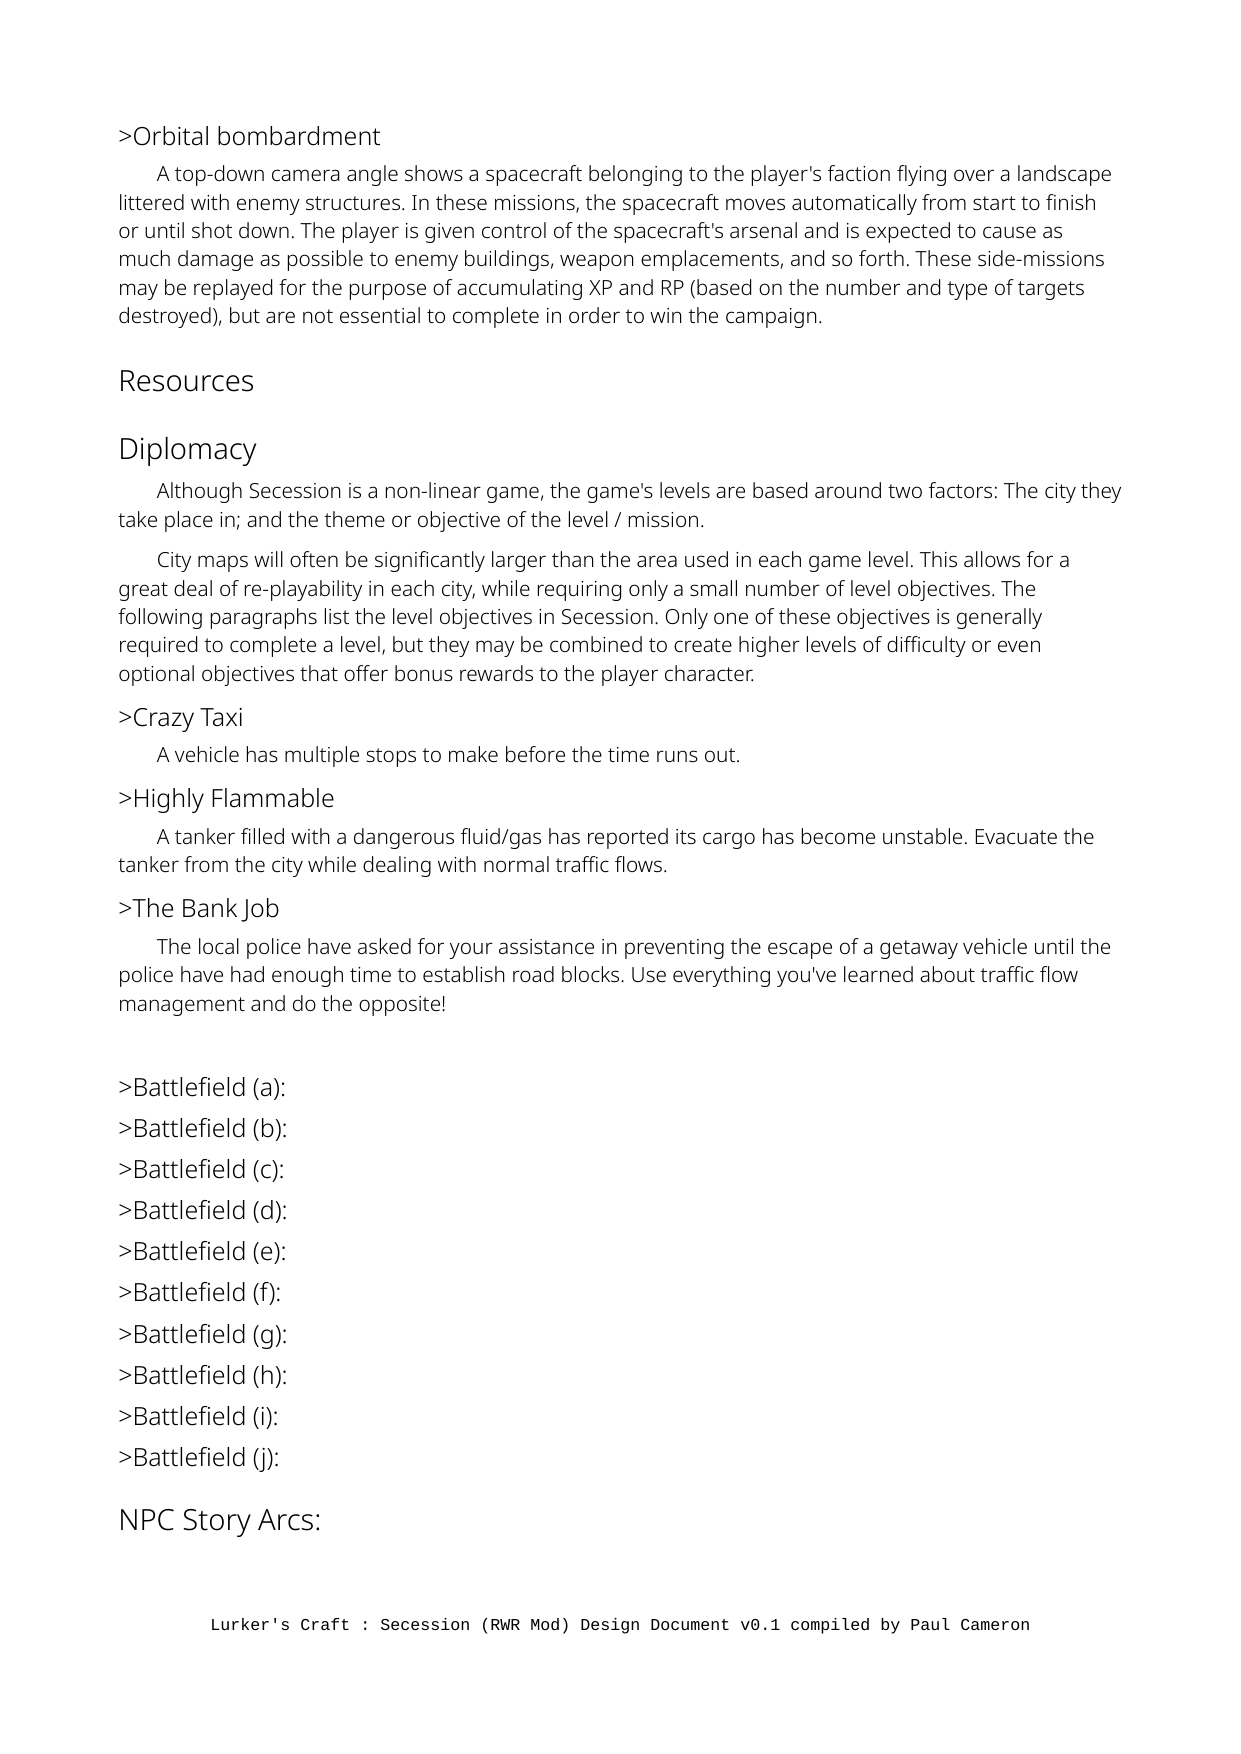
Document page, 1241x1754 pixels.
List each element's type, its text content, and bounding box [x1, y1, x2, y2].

text A top-down camera angle shows a spacecraft belonging to the player's faction flying over a landscape littered with enemy structures. In these missions, the spacecraft moves automatically from start to finish or until shot down. The player is given control of the spacecraft's arsenal and is expected to cause as much damage as possible to enemy buildings, weapon emplacements, and so forth. These side-missions may be replayed for the purpose of accumulating XP and RP (based on the number and type of targets destroyed), but are not essential to complete in order to win the campaign. [118, 159, 1122, 330]
subtitle Resources [118, 361, 1122, 400]
text A vehicle has multiple stops to make before the time runs out. [118, 741, 1122, 769]
subtitle >Crazy Taxi [118, 699, 1122, 733]
subtitle >Orbital bombardment [118, 118, 1122, 152]
subtitle >Battlefield (h): [118, 1357, 1122, 1391]
subtitle Diplomacy [118, 428, 1122, 468]
subtitle >Battlefield (i): [118, 1398, 1122, 1433]
text Although Secession is a non-linear game, the game's levels are based around two factors: The city they take place in; and the theme or objective of the level / mission. [118, 477, 1122, 533]
subtitle NPC Story Arcs: [118, 1500, 1122, 1539]
subtitle >Battlefield (e): [118, 1234, 1122, 1268]
subtitle >Highly Flammable [118, 781, 1122, 815]
subtitle >Battlefield (j): [118, 1440, 1122, 1474]
subtitle >Battlefield (g): [118, 1316, 1122, 1350]
subtitle >The Bank Job [118, 891, 1122, 925]
subtitle >Battlefield (b): [118, 1111, 1122, 1144]
text The local police have asked for your assistance in preventing the escape of a getaway vehicle until the police have had enough time to establish road blocks. Use everything you've learned about traffic flow management and do the opposite! [118, 932, 1122, 1017]
subtitle >Battlefield (a): [118, 1069, 1122, 1103]
subtitle >Battlefield (f): [118, 1275, 1122, 1309]
subtitle >Battlefield (c): [118, 1152, 1122, 1186]
text City maps will often be significantly larger than the area used in each game level. This allows for a great deal of re-playability in each city, while requiring only a small number of level objectives. The following paragraphs list the level objectives in Secession. Only one of these objectives is generally required to complete a level, but they may be combined to create higher levels of difficulty or even optional objectives that offer bonus rewards to the player character. [118, 545, 1122, 687]
subtitle >Battlefield (d): [118, 1193, 1122, 1227]
text A tanker filled with a dangerous fluid/gas has reported its cargo has become unstable. Evacuate the tanker from the city while dealing with normal traffic flows. [118, 822, 1122, 879]
